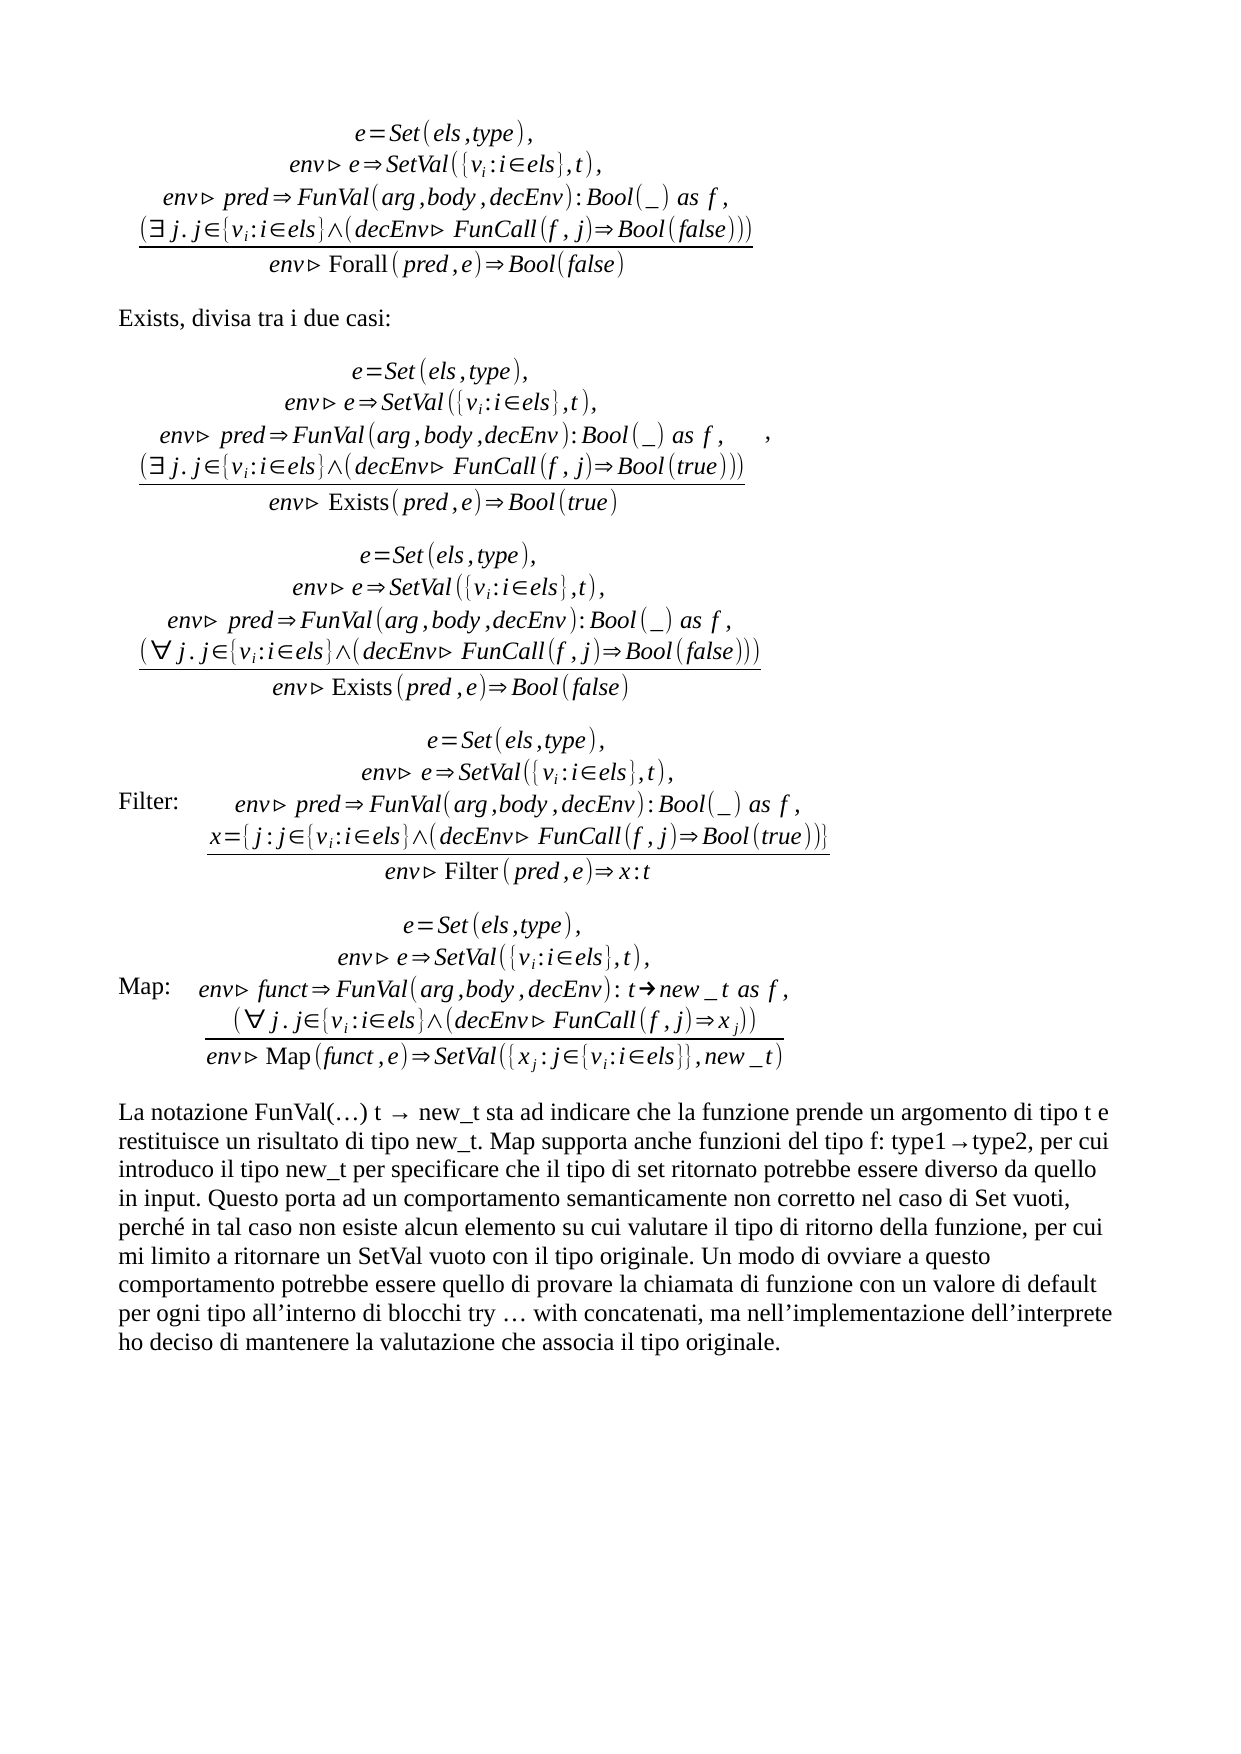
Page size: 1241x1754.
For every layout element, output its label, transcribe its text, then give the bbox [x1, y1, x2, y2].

text Filter: [118, 725, 1122, 886]
text La notazione FunVal(…) t → new_t sta ad indicare che la funzione prende un argomento di tipo t e restituisce un risultato di tipo new_t. Map supporta anche funzioni del tipo f: type1→type2, per cui introduco il tipo new_t per specificare che il tipo di set ritornato potrebbe essere diverso da quello in input. Questo porta ad un comportamento semanticamente non corretto nel caso di Set vuoti, perché in tal caso non esiste alcun elemento su cui valutare il tipo di ritorno della funzione, per cui mi limito a ritornare un SetVal vuoto con il tipo originale. Un modo di ovviare a questo comportamento potrebbe essere quello di provare la chiamata di funzione con un valore di default per ogni tipo all’interno di blocchi try … with concatenati, ma nell’implementazione dell’interprete ho deciso di mantenere la valutazione che associa il tipo originale. [118, 1097, 1122, 1356]
text Map: [118, 910, 1122, 1073]
text Exists, divisa tra i due casi: [118, 303, 1122, 332]
text , [118, 356, 1122, 517]
